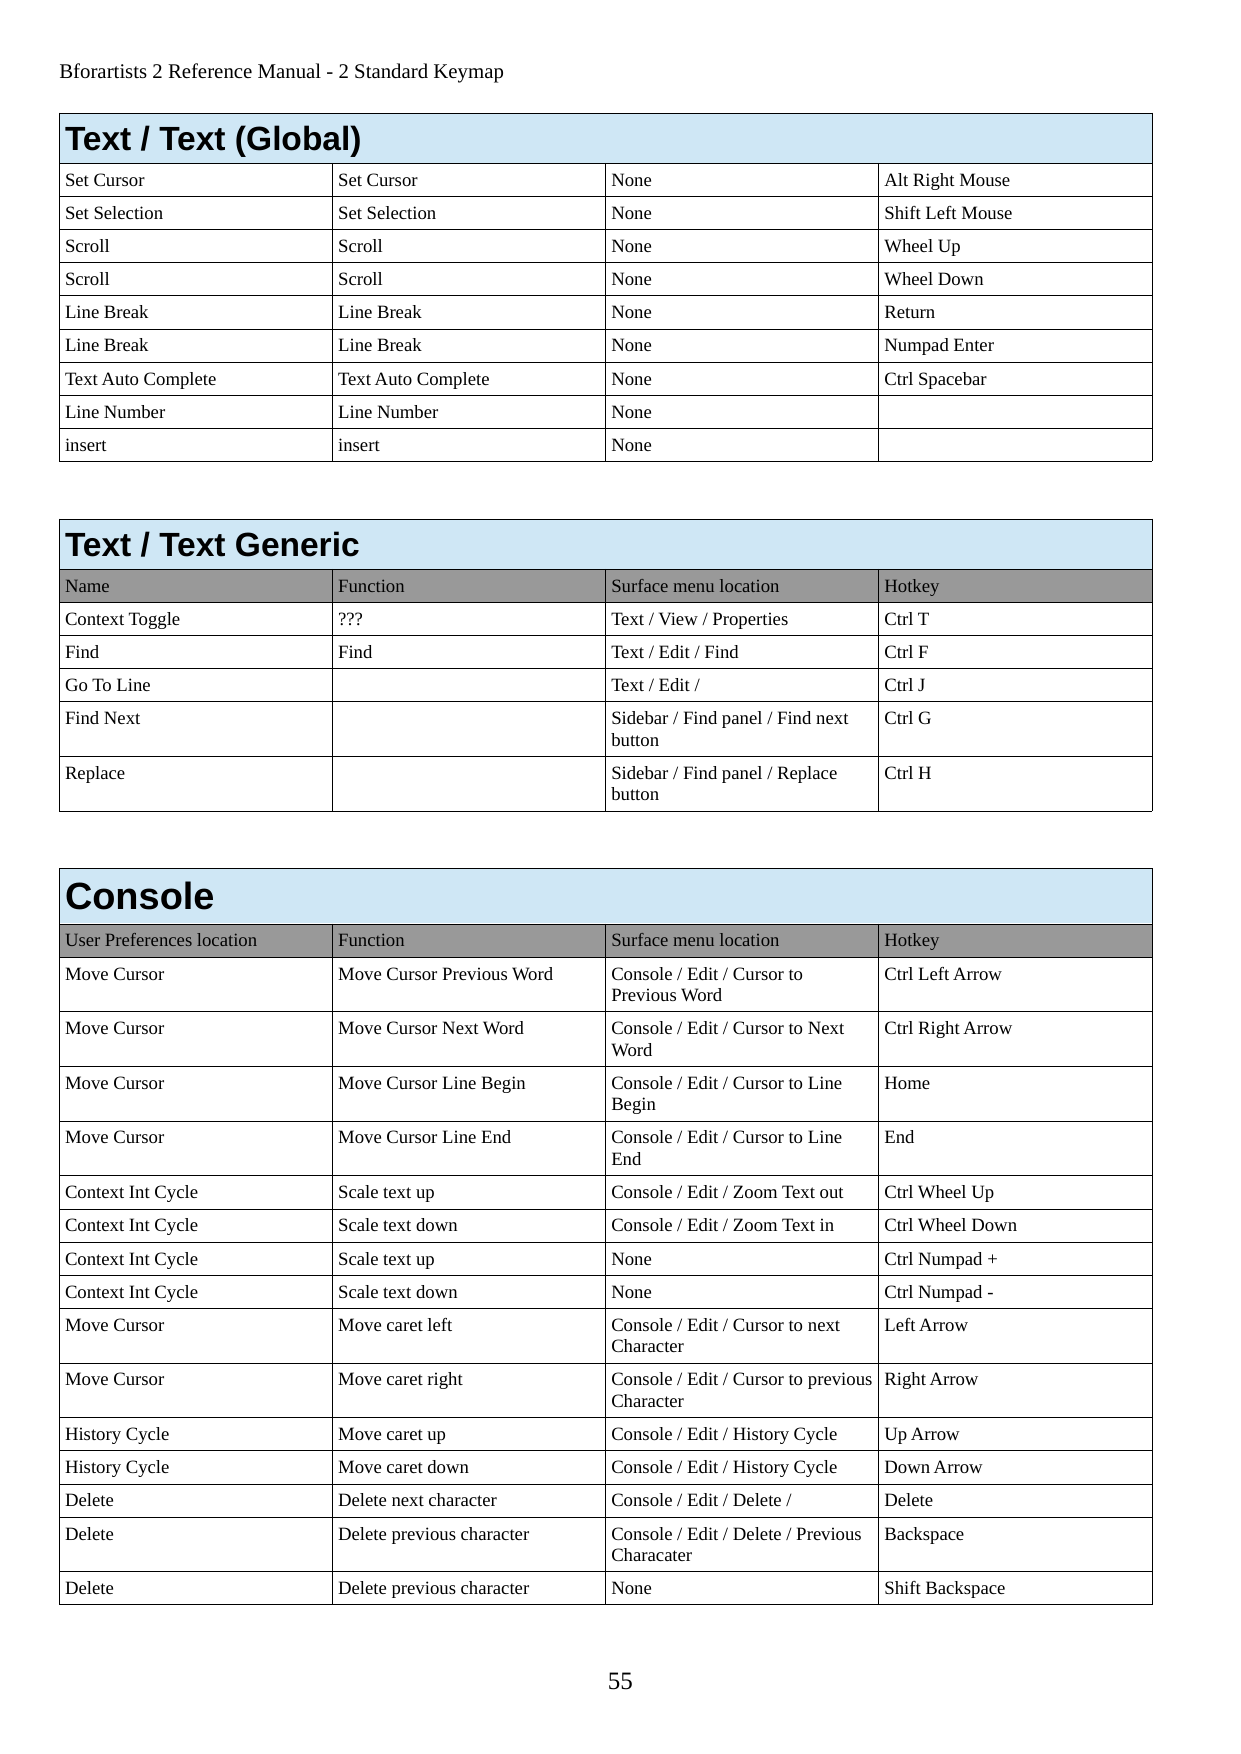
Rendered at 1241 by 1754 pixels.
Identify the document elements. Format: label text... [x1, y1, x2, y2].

table_cell Sidebar / Find panel / Replace button [606, 757, 878, 811]
table_cell Scroll [60, 230, 332, 262]
table_cell Line Break [333, 296, 605, 328]
table_cell Console / Edit / Delete / Previous Characater [606, 1518, 878, 1571]
table_cell Console / Edit / Delete / [606, 1485, 878, 1517]
table_cell Move Cursor [60, 1067, 332, 1121]
table_cell Move caret up [333, 1418, 605, 1450]
table_cell Ctrl Numpad + [879, 1243, 1152, 1275]
table_cell Delete [60, 1518, 332, 1571]
table_cell Move caret down [333, 1451, 605, 1483]
table_cell Set Cursor [60, 164, 332, 196]
table_cell Context Int Cycle [60, 1176, 332, 1208]
table_cell Sidebar / Find panel / Find next button [606, 702, 878, 756]
table_cell Left Arrow [879, 1309, 1152, 1362]
table_cell [879, 429, 1152, 461]
table_cell Numpad Enter [879, 330, 1152, 362]
table_cell Set Selection [333, 197, 605, 229]
table_cell Home [879, 1067, 1152, 1121]
table_cell Move Cursor [60, 1122, 332, 1175]
table_cell None [606, 197, 878, 229]
table_cell Ctrl G [879, 702, 1152, 756]
table_cell Hotkey [879, 925, 1152, 957]
table_cell Ctrl T [879, 603, 1152, 635]
table_cell Right Arrow [879, 1364, 1152, 1417]
table_cell Function [333, 570, 605, 602]
table_cell None [606, 1572, 878, 1604]
table_cell Ctrl H [879, 757, 1152, 811]
table_cell Move Cursor [60, 958, 332, 1011]
table_cell Hotkey [879, 570, 1152, 602]
table_cell Shift Left Mouse [879, 197, 1152, 229]
table_cell Console / Edit / Cursor to Line End [606, 1122, 878, 1175]
table_cell None [606, 330, 878, 362]
table_cell ??? [333, 603, 605, 635]
table_cell Find Next [60, 702, 332, 756]
table_cell Scroll [60, 263, 332, 295]
table_cell Find [333, 636, 605, 668]
table_cell Ctrl Wheel Up [879, 1176, 1152, 1208]
table_cell insert [333, 429, 605, 461]
table_cell Ctrl Right Arrow [879, 1012, 1152, 1066]
table_cell Ctrl Left Arrow [879, 958, 1152, 1011]
table_cell Text / Edit / [606, 669, 878, 701]
table_cell Console / Edit / Zoom Text in [606, 1210, 878, 1242]
table_cell Set Cursor [333, 164, 605, 196]
table_cell Ctrl Spacebar [879, 363, 1152, 395]
table_cell Line Number [60, 396, 332, 428]
table_cell Console / Edit / Cursor to next Character [606, 1309, 878, 1362]
table_cell Move Cursor Previous Word [333, 958, 605, 1011]
table_header Text / Text Generic [60, 520, 1152, 569]
table_cell Move Cursor Line Begin [333, 1067, 605, 1121]
table_cell Delete [879, 1485, 1152, 1517]
table_cell Context Int Cycle [60, 1276, 332, 1308]
table_cell Scale text down [333, 1210, 605, 1242]
table_cell Context Toggle [60, 603, 332, 635]
table_cell Delete [60, 1572, 332, 1604]
table_cell Surface menu location [606, 570, 878, 602]
table_cell Text / View / Properties [606, 603, 878, 635]
table_cell None [606, 296, 878, 328]
table_cell Line Break [60, 330, 332, 362]
table_cell Find [60, 636, 332, 668]
table_cell Ctrl Wheel Down [879, 1210, 1152, 1242]
table_cell Move Cursor [60, 1012, 332, 1066]
table_cell None [606, 1276, 878, 1308]
table_cell Scale text up [333, 1176, 605, 1208]
table_cell Backspace [879, 1518, 1152, 1571]
table_cell History Cycle [60, 1451, 332, 1483]
table_cell Console / Edit / Cursor to Next Word [606, 1012, 878, 1066]
table_cell None [606, 396, 878, 428]
table_cell Move caret left [333, 1309, 605, 1362]
table_cell insert [60, 429, 332, 461]
table_cell Move Cursor [60, 1309, 332, 1362]
table_cell None [606, 164, 878, 196]
table_cell Move Cursor [60, 1364, 332, 1417]
table_cell Scale text up [333, 1243, 605, 1275]
table_cell None [606, 363, 878, 395]
table_cell Context Int Cycle [60, 1243, 332, 1275]
table_cell Console / Edit / Zoom Text out [606, 1176, 878, 1208]
table_cell Ctrl J [879, 669, 1152, 701]
table_cell Go To Line [60, 669, 332, 701]
table_cell Console / Edit / Cursor to Line Begin [606, 1067, 878, 1121]
table_cell Console / Edit / Cursor to Previous Word [606, 958, 878, 1011]
table_cell Line Break [60, 296, 332, 328]
table_cell Return [879, 296, 1152, 328]
table_cell [879, 396, 1152, 428]
table_cell Alt Right Mouse [879, 164, 1152, 196]
table_cell Text / Edit / Find [606, 636, 878, 668]
table_cell Delete previous character [333, 1572, 605, 1604]
table_cell Function [333, 925, 605, 957]
table_cell Shift Backspace [879, 1572, 1152, 1604]
table_cell Surface menu location [606, 925, 878, 957]
table_cell User Preferences location [60, 925, 332, 957]
table_cell Scale text down [333, 1276, 605, 1308]
table_cell [333, 669, 605, 701]
table_cell Wheel Up [879, 230, 1152, 262]
table_cell Set Selection [60, 197, 332, 229]
table_header Text / Text (Global) [60, 114, 1152, 163]
table_cell Delete previous character [333, 1518, 605, 1571]
table_cell [333, 702, 605, 756]
table_cell Console / Edit / History Cycle [606, 1418, 878, 1450]
table_cell Console / Edit / History Cycle [606, 1451, 878, 1483]
table_cell History Cycle [60, 1418, 332, 1450]
table_cell Text Auto Complete [60, 363, 332, 395]
table_cell Scroll [333, 263, 605, 295]
table_cell Ctrl Numpad - [879, 1276, 1152, 1308]
table_cell Delete next character [333, 1485, 605, 1517]
table_cell Wheel Down [879, 263, 1152, 295]
table_header Console [60, 869, 1152, 923]
table_cell Move Cursor Line End [333, 1122, 605, 1175]
table_cell Up Arrow [879, 1418, 1152, 1450]
table_cell Console / Edit / Cursor to previous Character [606, 1364, 878, 1417]
table_cell None [606, 429, 878, 461]
table_cell Line Break [333, 330, 605, 362]
table_cell Name [60, 570, 332, 602]
table_cell Move caret right [333, 1364, 605, 1417]
table_cell Ctrl F [879, 636, 1152, 668]
table_cell Move Cursor Next Word [333, 1012, 605, 1066]
table_cell Line Number [333, 396, 605, 428]
table_cell Context Int Cycle [60, 1210, 332, 1242]
table_cell Text Auto Complete [333, 363, 605, 395]
table_cell Scroll [333, 230, 605, 262]
table_cell Delete [60, 1485, 332, 1517]
table_cell End [879, 1122, 1152, 1175]
table_cell None [606, 230, 878, 262]
table_cell [333, 757, 605, 811]
table_cell Down Arrow [879, 1451, 1152, 1483]
table_cell None [606, 263, 878, 295]
table_cell None [606, 1243, 878, 1275]
table_cell Replace [60, 757, 332, 811]
